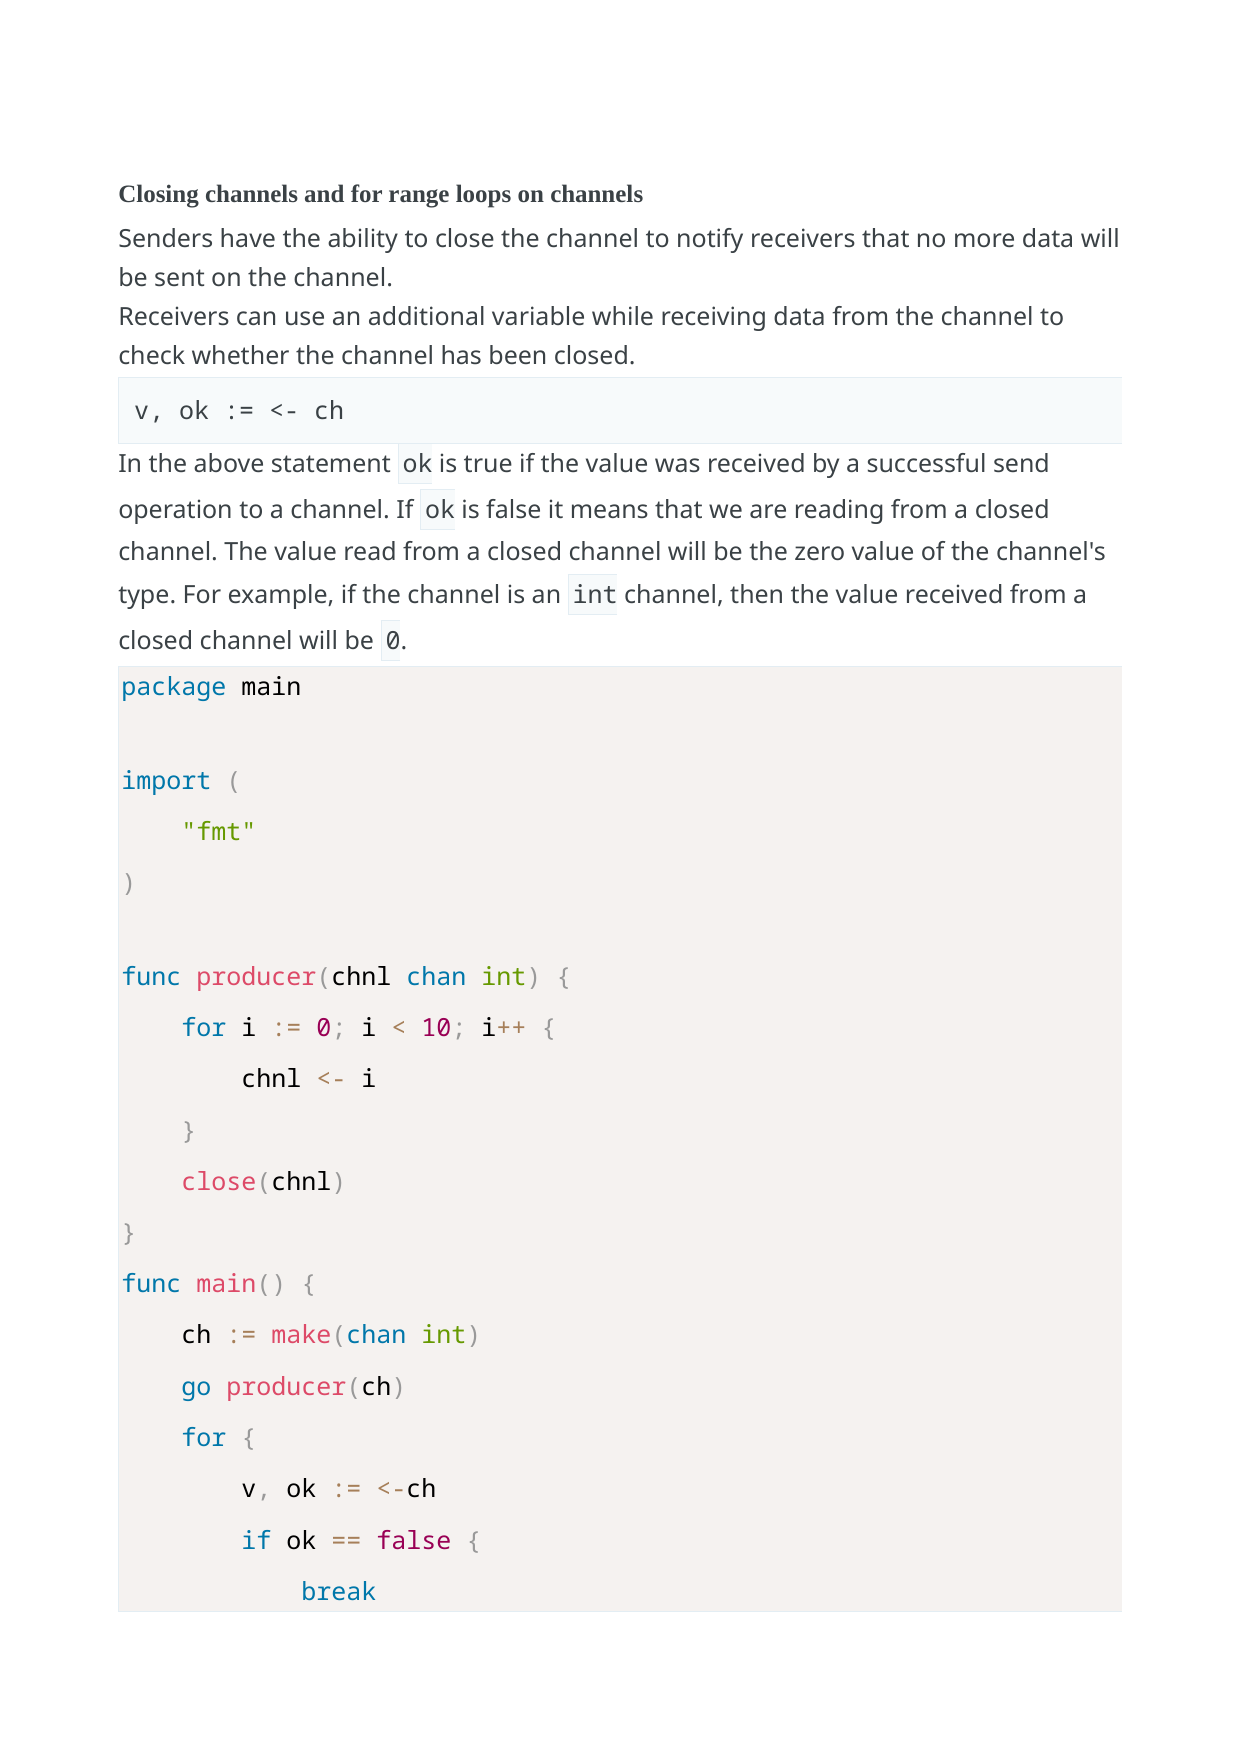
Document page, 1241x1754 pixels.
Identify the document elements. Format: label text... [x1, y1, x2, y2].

text for { [119, 1417, 1122, 1454]
text func producer(chnl chan int) { [119, 956, 1122, 993]
text v, ok := <- ch [119, 378, 1122, 443]
text if ok == false { [119, 1519, 1122, 1557]
text In the above statement ok is true if the value was received by a successful send operation to a channel. If ok is false it means that we are reading from a closed channel. The value read from a closed channel will be the zero value of the channel's type. For example, if the channel is an int channel, then the value received from a closed channel will be 0. [118, 444, 1122, 660]
text } [119, 1109, 1122, 1147]
text v, ok := <-ch [119, 1468, 1122, 1505]
text "fmt" [119, 811, 1122, 848]
text go producer(ch) [119, 1365, 1122, 1403]
text close(chnl) [119, 1161, 1122, 1198]
text chnl <- i [119, 1058, 1122, 1095]
text ) [119, 862, 1122, 899]
subtitle Closing channels and for range loops on channels [118, 179, 1122, 208]
text package main [119, 667, 1122, 703]
text Senders have the ability to close the channel to notify receivers that no more data will be sent on the channel. [118, 221, 1122, 294]
text } [119, 1212, 1122, 1249]
text break [119, 1571, 1122, 1611]
text func main() { [119, 1263, 1122, 1300]
text Receivers can use an additional variable while receiving data from the channel to check whether the channel has been closed. [118, 299, 1122, 372]
text ch := make(chan int) [119, 1314, 1122, 1351]
text import ( [119, 759, 1122, 797]
text for i := 0; i < 10; i++ { [119, 1007, 1122, 1044]
